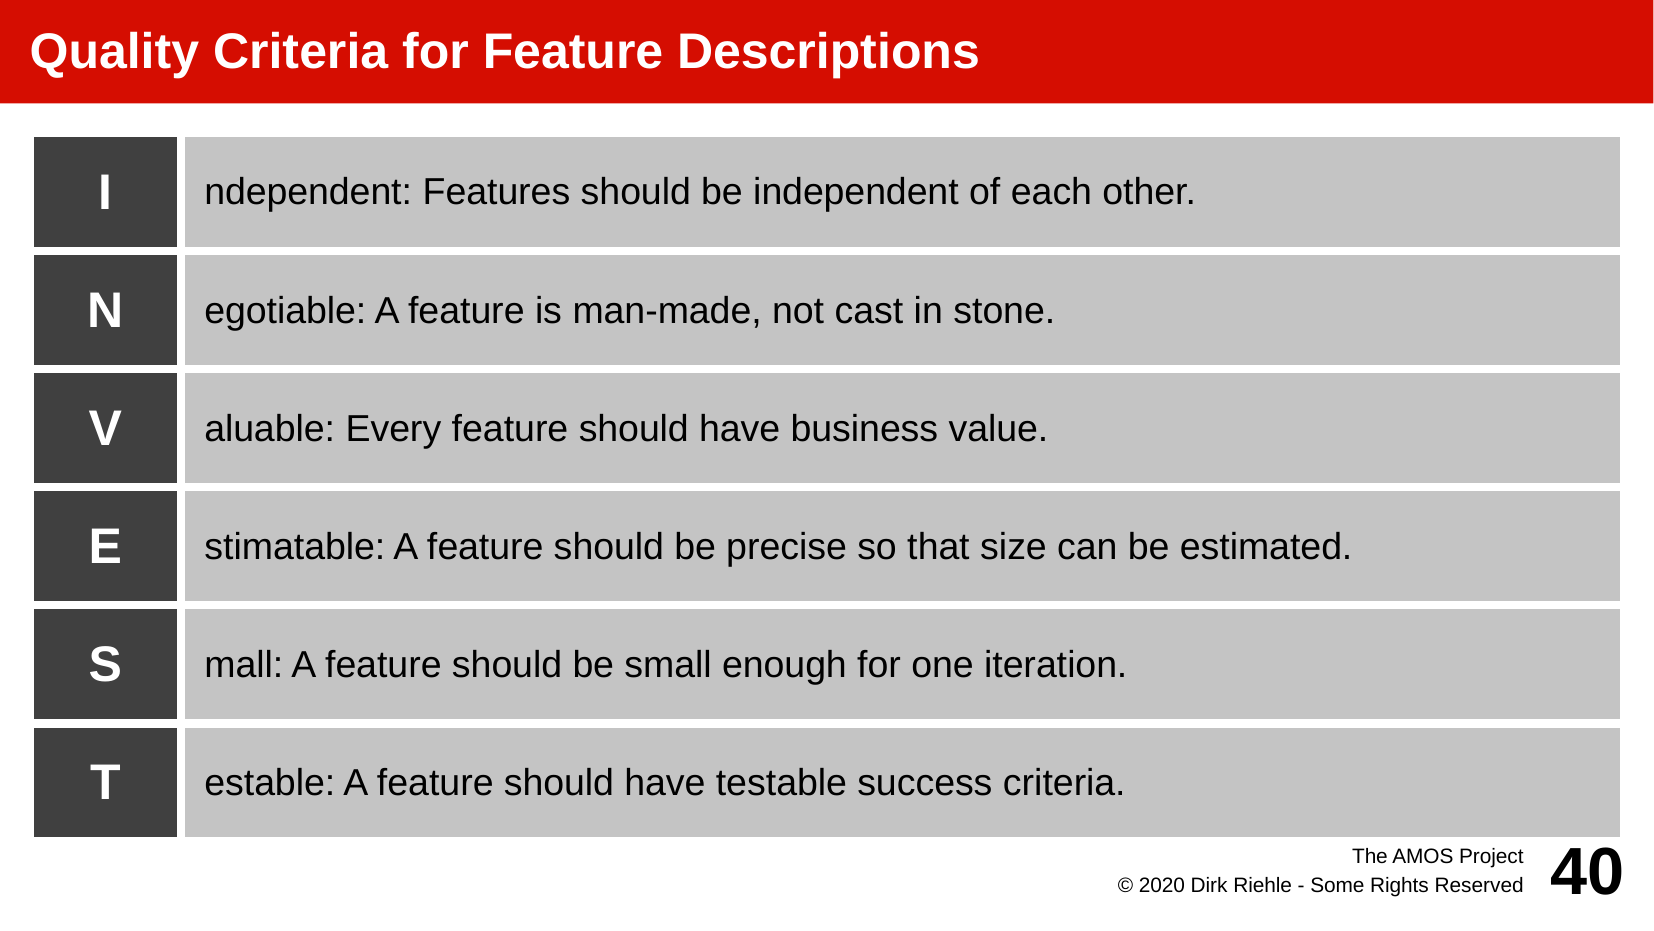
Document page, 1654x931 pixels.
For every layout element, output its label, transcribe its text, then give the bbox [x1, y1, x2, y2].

table_cell egotiable: A feature is man-made, not cast in stone. [185, 255, 1620, 365]
title Quality Criteria for Feature Descriptions [0, 0, 1654, 104]
table_header ndependent: Features should be independent of each other. [185, 137, 1620, 247]
table_header I [34, 137, 177, 247]
table_cell estable: A feature should have testable success criteria. [185, 728, 1620, 837]
table_cell stimatable: A feature should be precise so that size can be estimated. [185, 491, 1620, 601]
table_cell aluable: Every feature should have business value. [185, 373, 1620, 483]
table_cell mall: A feature should be small enough for one iteration. [185, 609, 1620, 719]
table_cell S [34, 609, 177, 719]
table_cell V [34, 373, 177, 483]
table_cell N [34, 255, 177, 365]
table_cell E [34, 491, 177, 601]
table_cell T [34, 728, 177, 837]
